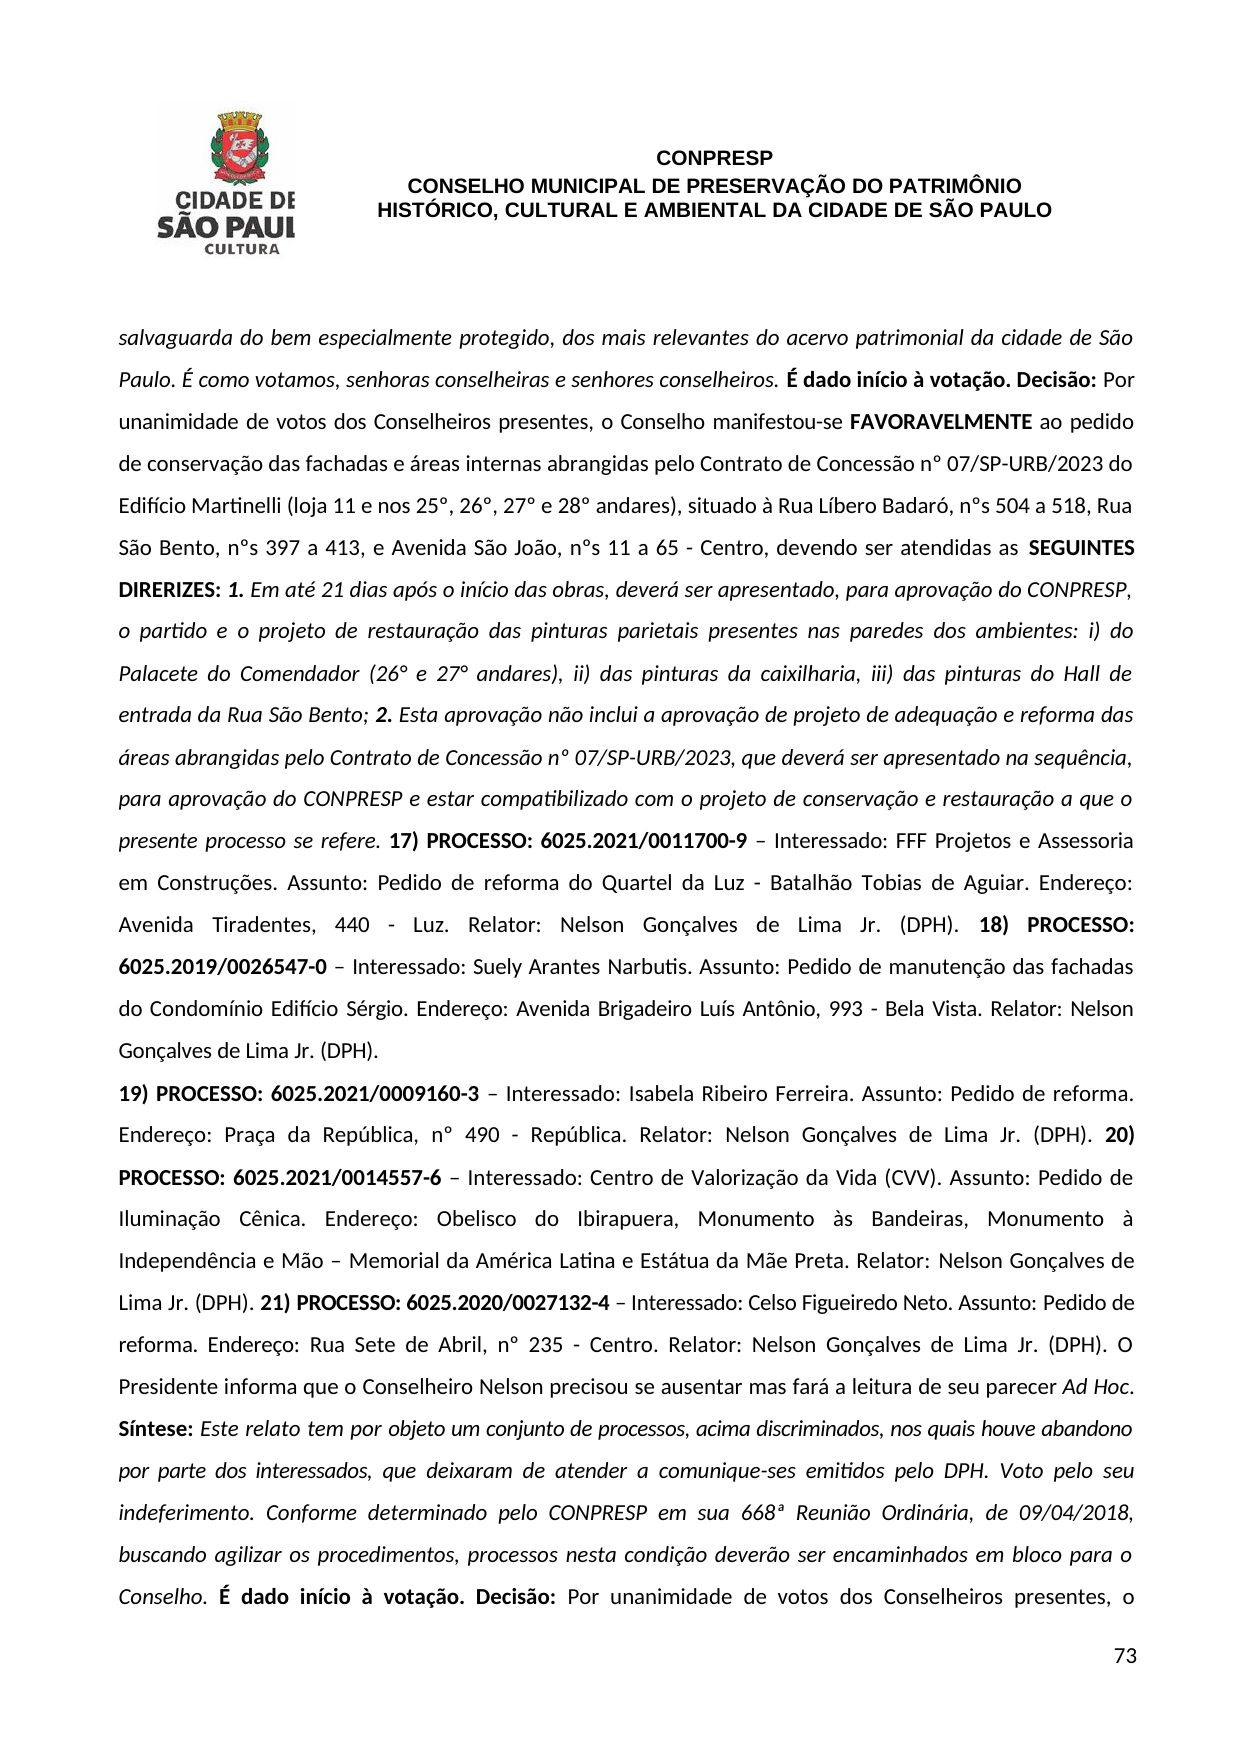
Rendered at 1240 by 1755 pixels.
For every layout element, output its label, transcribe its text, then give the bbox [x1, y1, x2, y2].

text salvaguarda do bem especialmente protegido, dos mais relevantes do acervo patrimonial da cidade de São Paulo. É como votamos, senhoras conselheiras e senhores conselheiros. É dado início à votação. Decisão: Por unanimidade de votos dos Conselheiros presentes, o Conselho manifestou-se FAVORAVELMENTE ao pedido de conservação das fachadas e áreas internas abrangidas pelo Contrato de Concessão nº 07/SP-URB/2023 do Edifício Martinelli (loja 11 e nos 25º, 26º, 27º e 28º andares), situado à Rua Líbero Badaró, nºs 504 a 518, Rua São Bento, nºs 397 a 413, e Avenida São João, nºs 11 a 65 - Centro, devendo ser atendidas as SEGUINTES DIRERIZES: 1. Em até 21 dias após o início das obras, deverá ser apresentado, para aprovação do CONPRESP, o partido e o projeto de restauração das pinturas parietais presentes nas paredes dos ambientes: i) do Palacete do Comendador (26° e 27° andares), ii) das pinturas da caixilharia, iii) das pinturas do Hall de entrada da Rua São Bento; 2. Esta aprovação não inclui a aprovação de projeto de adequação e reforma das áreas abrangidas pelo Contrato de Concessão nº 07/SP-URB/2023, que deverá ser apresentado na sequência, para aprovação do CONPRESP e estar compatibilizado com o projeto de conservação e restauração a que o presente processo se refere. 17) PROCESSO: 6025.2021/0011700-9 – Interessado: FFF Projetos e Assessoria em Construções. Assunto: Pedido de reforma do Quartel da Luz - Batalhão Tobias de Aguiar. Endereço: Avenida Tiradentes, 440 - Luz. Relator: Nelson Gonçalves de Lima Jr. (DPH). 18) PROCESSO: 6025.2019/0026547-0 – Interessado: Suely Arantes Narbutis. Assunto: Pedido de manutenção das fachadas do Condomínio Edifício Sérgio. Endereço: Avenida Brigadeiro Luís Antônio, 993 - Bela Vista. Relator: Nelson Gonçalves de Lima Jr. (DPH). [118, 323, 1135, 1064]
text 19) PROCESSO: 6025.2021/0009160-3 – Interessado: Isabela Ribeiro Ferreira. Assunto: Pedido de reforma. Endereço: Praça da República, nº 490 - República. Relator: Nelson Gonçalves de Lima Jr. (DPH). 20) PROCESSO: 6025.2021/0014557-6 – Interessado: Centro de Valorização da Vida (CVV). Assunto: Pedido de Iluminação Cênica. Endereço: Obelisco do Ibirapuera, Monumento às Bandeiras, Monumento à Independência e Mão – Memorial da América Latina e Estátua da Mãe Preta. Relator: Nelson Gonçalves de Lima Jr. (DPH). 21) PROCESSO: 6025.2020/0027132-4 – Interessado: Celso Figueiredo Neto. Assunto: Pedido de reforma. Endereço: Rua Sete de Abril, nº 235 - Centro. Relator: Nelson Gonçalves de Lima Jr. (DPH). O Presidente informa que o Conselheiro Nelson precisou se ausentar mas fará a leitura de seu parecer Ad Hoc. Síntese: Este relato tem por objeto um conjunto de processos, acima discriminados, nos quais houve abandono por parte dos interessados, que deixaram de atender a comunique-ses emitidos pelo DPH. Voto pelo seu indeferimento. Conforme determinado pelo CONPRESP em sua 668ª Reunião Ordinária, de 09/04/2018, buscando agilizar os procedimentos, processos nesta condição deverão ser encaminhados em bloco para o Conselho. É dado início à votação. Decisão: Por unanimidade de votos dos Conselheiros presentes, o [118, 1079, 1135, 1610]
